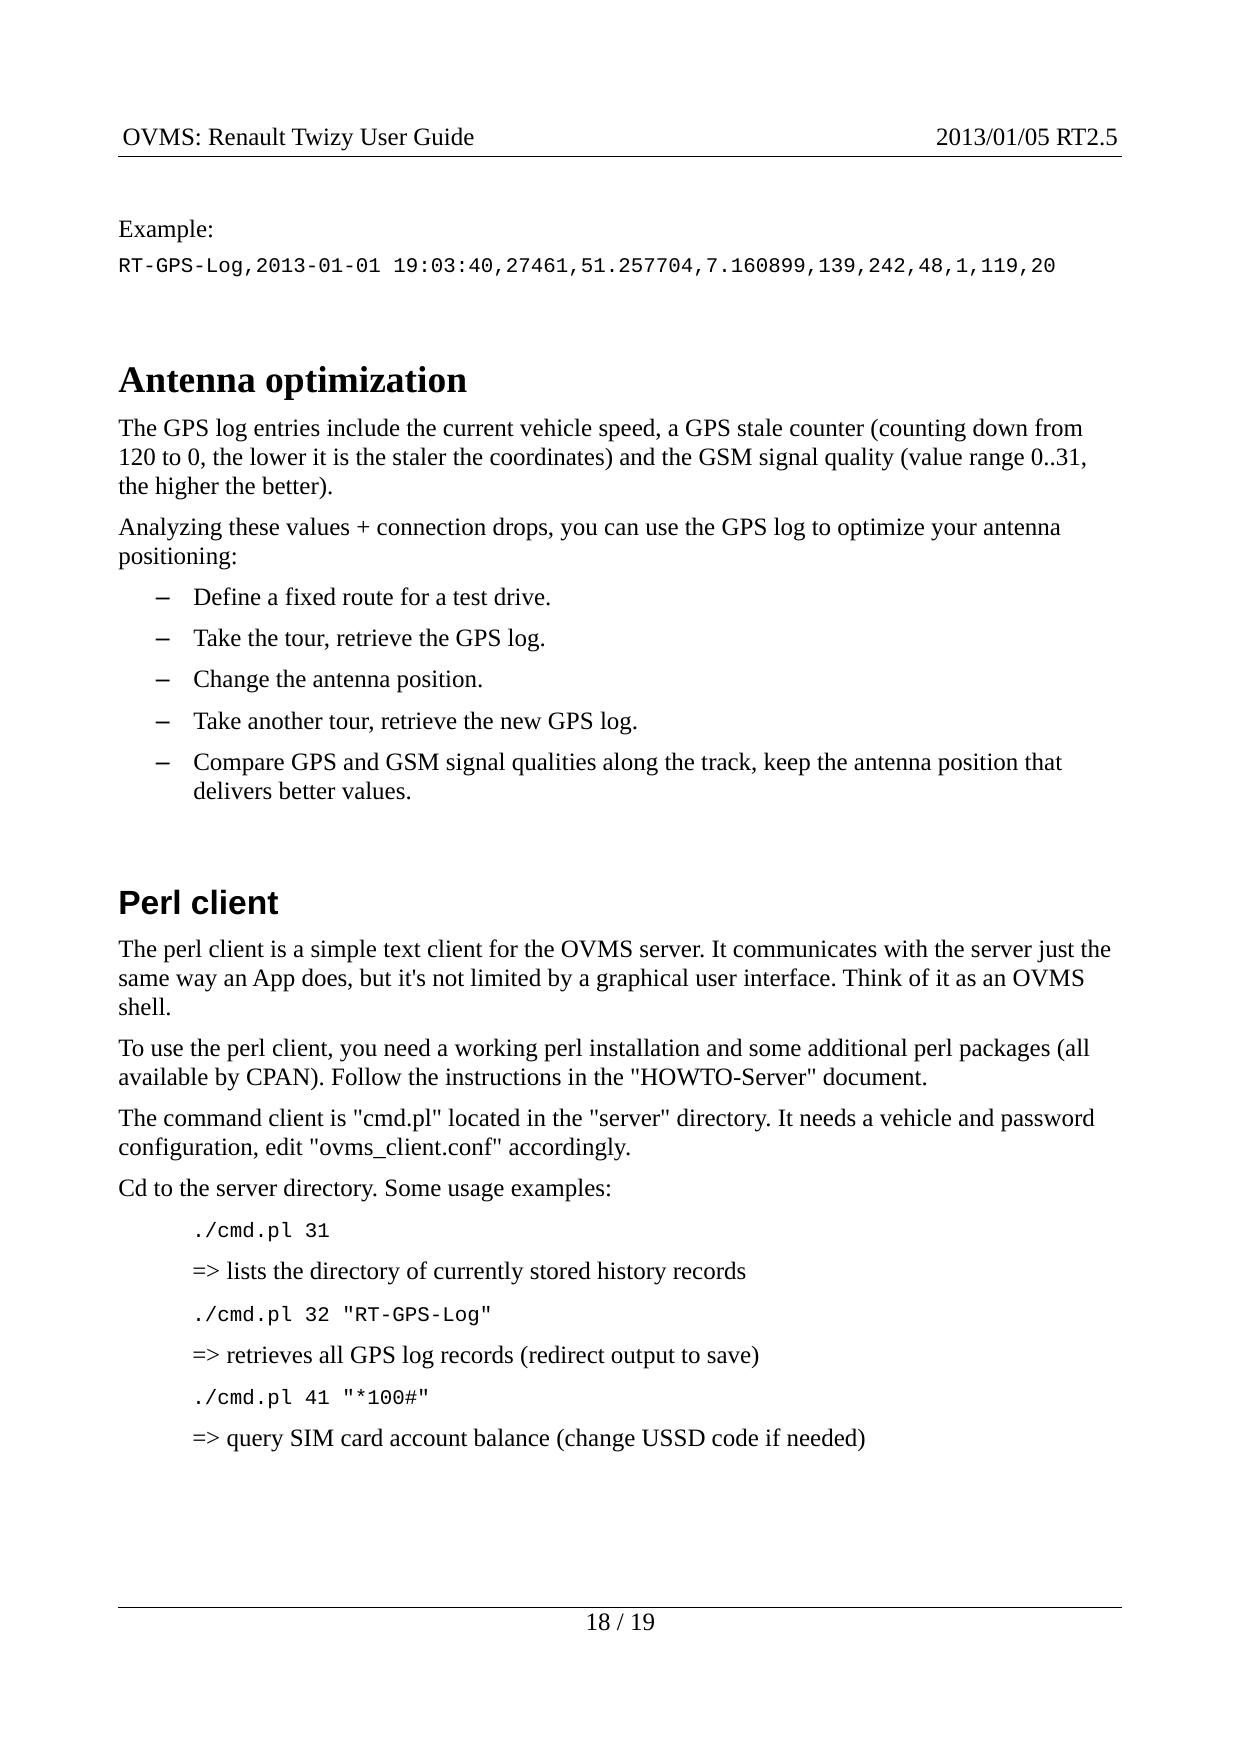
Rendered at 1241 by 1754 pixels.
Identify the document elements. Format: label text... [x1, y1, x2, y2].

list Compare GPS and GSM signal qualities along the track, keep the antenna position that delivers better values. [156, 747, 1122, 804]
text Example: [118, 214, 1122, 243]
text Cd to the server directory. Some usage examples: [118, 1173, 1122, 1202]
text The perl client is a simple text client for the OVMS server. It communicates with the server just the same way an App does, but it's not limited by a graphical user interface. Think of it as an OVMS shell. [118, 934, 1122, 1021]
text Analyzing these values + connection drops, you can use the GPS log to optimize your antenna positioning: [118, 512, 1122, 569]
text => retrieves all GPS log records (redirect output to save) [118, 1340, 1122, 1368]
text The GPS log entries include the current vehicle speed, a GPS stale counter (counting down from 120 to 0, the lower it is the staler the coordinates) and the GSM signal quality (value range 0..31, the higher the better). [118, 413, 1122, 499]
text ./cmd.pl 41 "*100#" [118, 1381, 1122, 1411]
text To use the perl client, you need a working perl installation and some additional perl packages (all available by CPAN). Follow the instructions in the "HOWTO-Server" document. [118, 1033, 1122, 1091]
subtitle Perl client [118, 883, 1122, 922]
text => query SIM card account balance (change USSD code if needed) [118, 1423, 1122, 1452]
text => lists the directory of currently stored history records [118, 1256, 1122, 1285]
text RT-GPS-Log,2013-01-01 19:03:40,27461,51.257704,7.160899,139,242,48,1,119,20 [118, 255, 1122, 279]
text ./cmd.pl 31 [118, 1214, 1122, 1244]
list Take another tour, retrieve the new GPS log. [156, 706, 1122, 734]
list Change the antenna position. [156, 664, 1122, 693]
text ./cmd.pl 32 "RT-GPS-Log" [118, 1298, 1122, 1327]
subtitle Antenna optimization [118, 358, 1122, 401]
text The command client is "cmd.pl" located in the "server" directory. It needs a vehicle and password configuration, edit "ovms_client.conf" accordingly. [118, 1103, 1122, 1161]
list Define a fixed route for a test drive. [156, 582, 1122, 611]
list Take the tour, retrieve the GPS log. [156, 623, 1122, 652]
